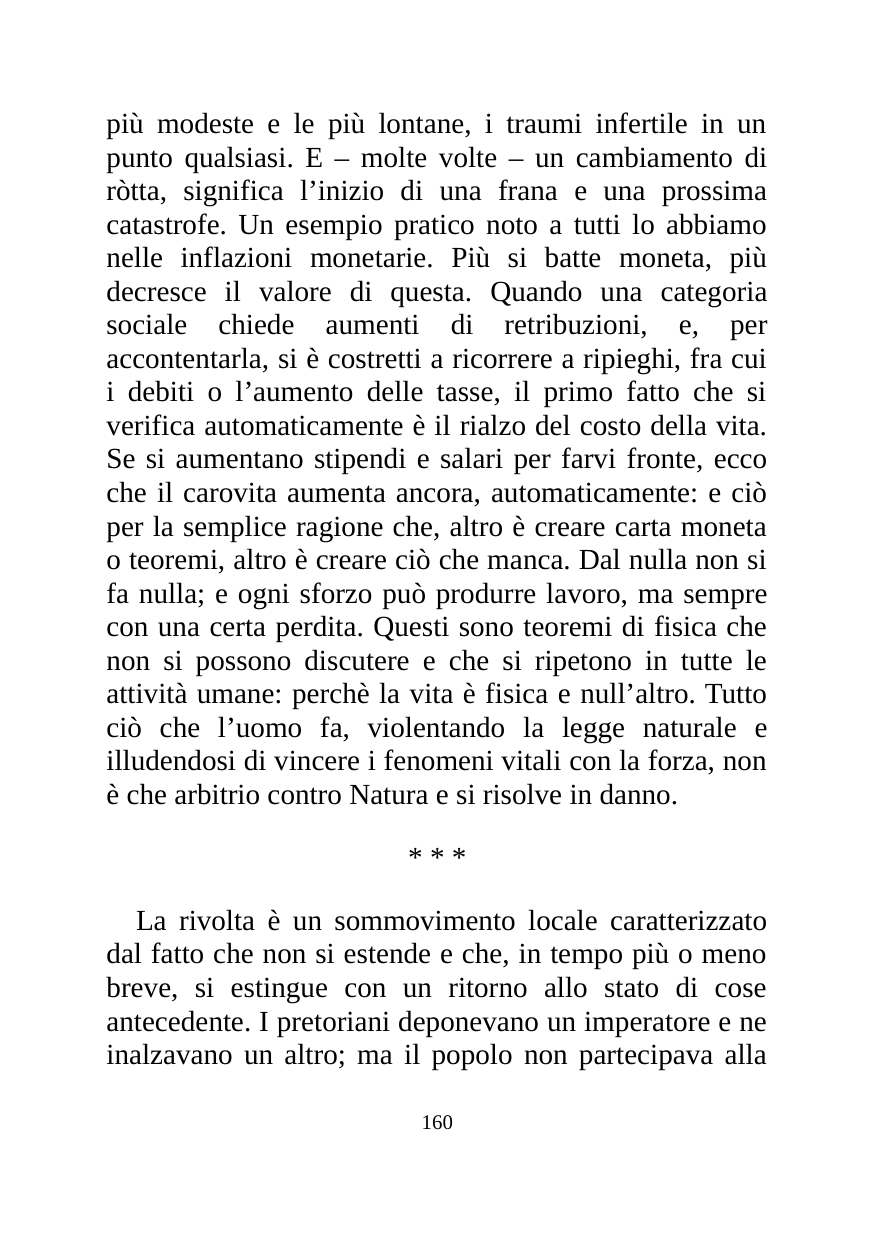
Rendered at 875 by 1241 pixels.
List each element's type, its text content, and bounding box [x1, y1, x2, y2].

text La rivolta è un sommovimento locale caratterizzato dal fatto che non si estende e che, in tempo più o meno breve, si estingue con un ritorno allo stato di cose antecedente. I pretoriani deponevano un imperatore e ne inalzavano un altro; ma il popolo non partecipava alla [106, 903, 768, 1071]
text più modeste e le più lontane, i traumi infertile in un punto qualsiasi. E – molte volte – un cambiamento di ròtta, significa l’inizio di una frana e una prossima catastrofe. Un esempio pratico noto a tutti lo abbiamo nelle inflazioni monetarie. Più si batte moneta, più decresce il valore di questa. Quando una categoria sociale chiede aumenti di retribuzioni, e, per accontentarla, si è costretti a ricorrere a ripieghi, fra cui i debiti o l’aumento delle tasse, il primo fatto che si verifica automaticamente è il rialzo del costo della vita. Se si aumentano stipendi e salari per farvi fronte, ecco che il carovita aumenta ancora, automaticamente: e ciò per la semplice ragione che, altro è creare carta moneta o teoremi, altro è creare ciò che manca. Dal nulla non si fa nulla; e ogni sforzo può produrre lavoro, ma sempre con una certa perdita. Questi sono teoremi di fisica che non si possono discutere e che si ripetono in tutte le attività umane: perchè la vita è fisica e null’altro. Tutto ciò che l’uomo fa, violentando la legge naturale e illudendosi di vincere i fenomeni vitali con la forza, non è che arbitrio contro Natura e si risolve in danno. [106, 106, 768, 811]
text * * * [106, 840, 768, 874]
